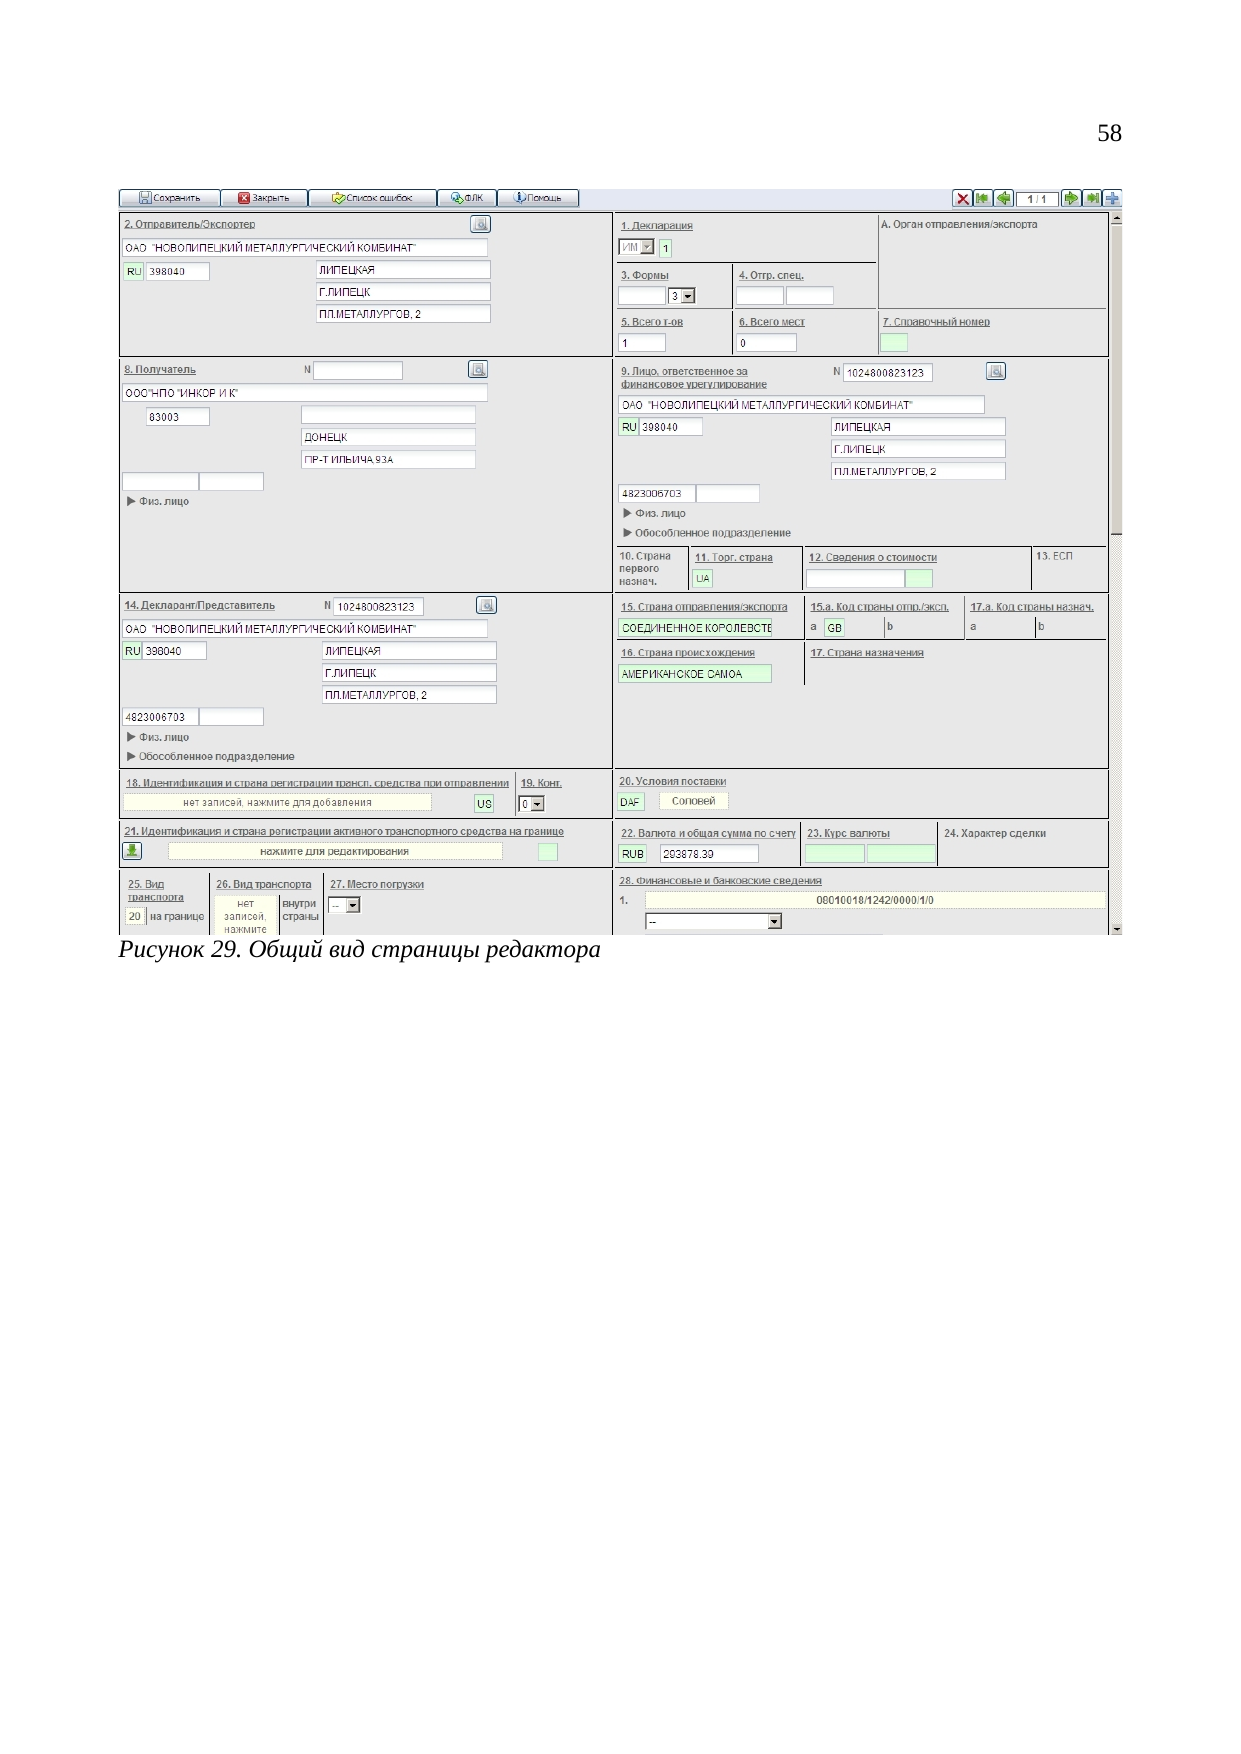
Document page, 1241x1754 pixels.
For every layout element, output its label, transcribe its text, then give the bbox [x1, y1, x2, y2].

text Рисунок 29. Общий вид страницы редактора [118, 935, 1122, 963]
picture [118, 189, 1123, 935]
